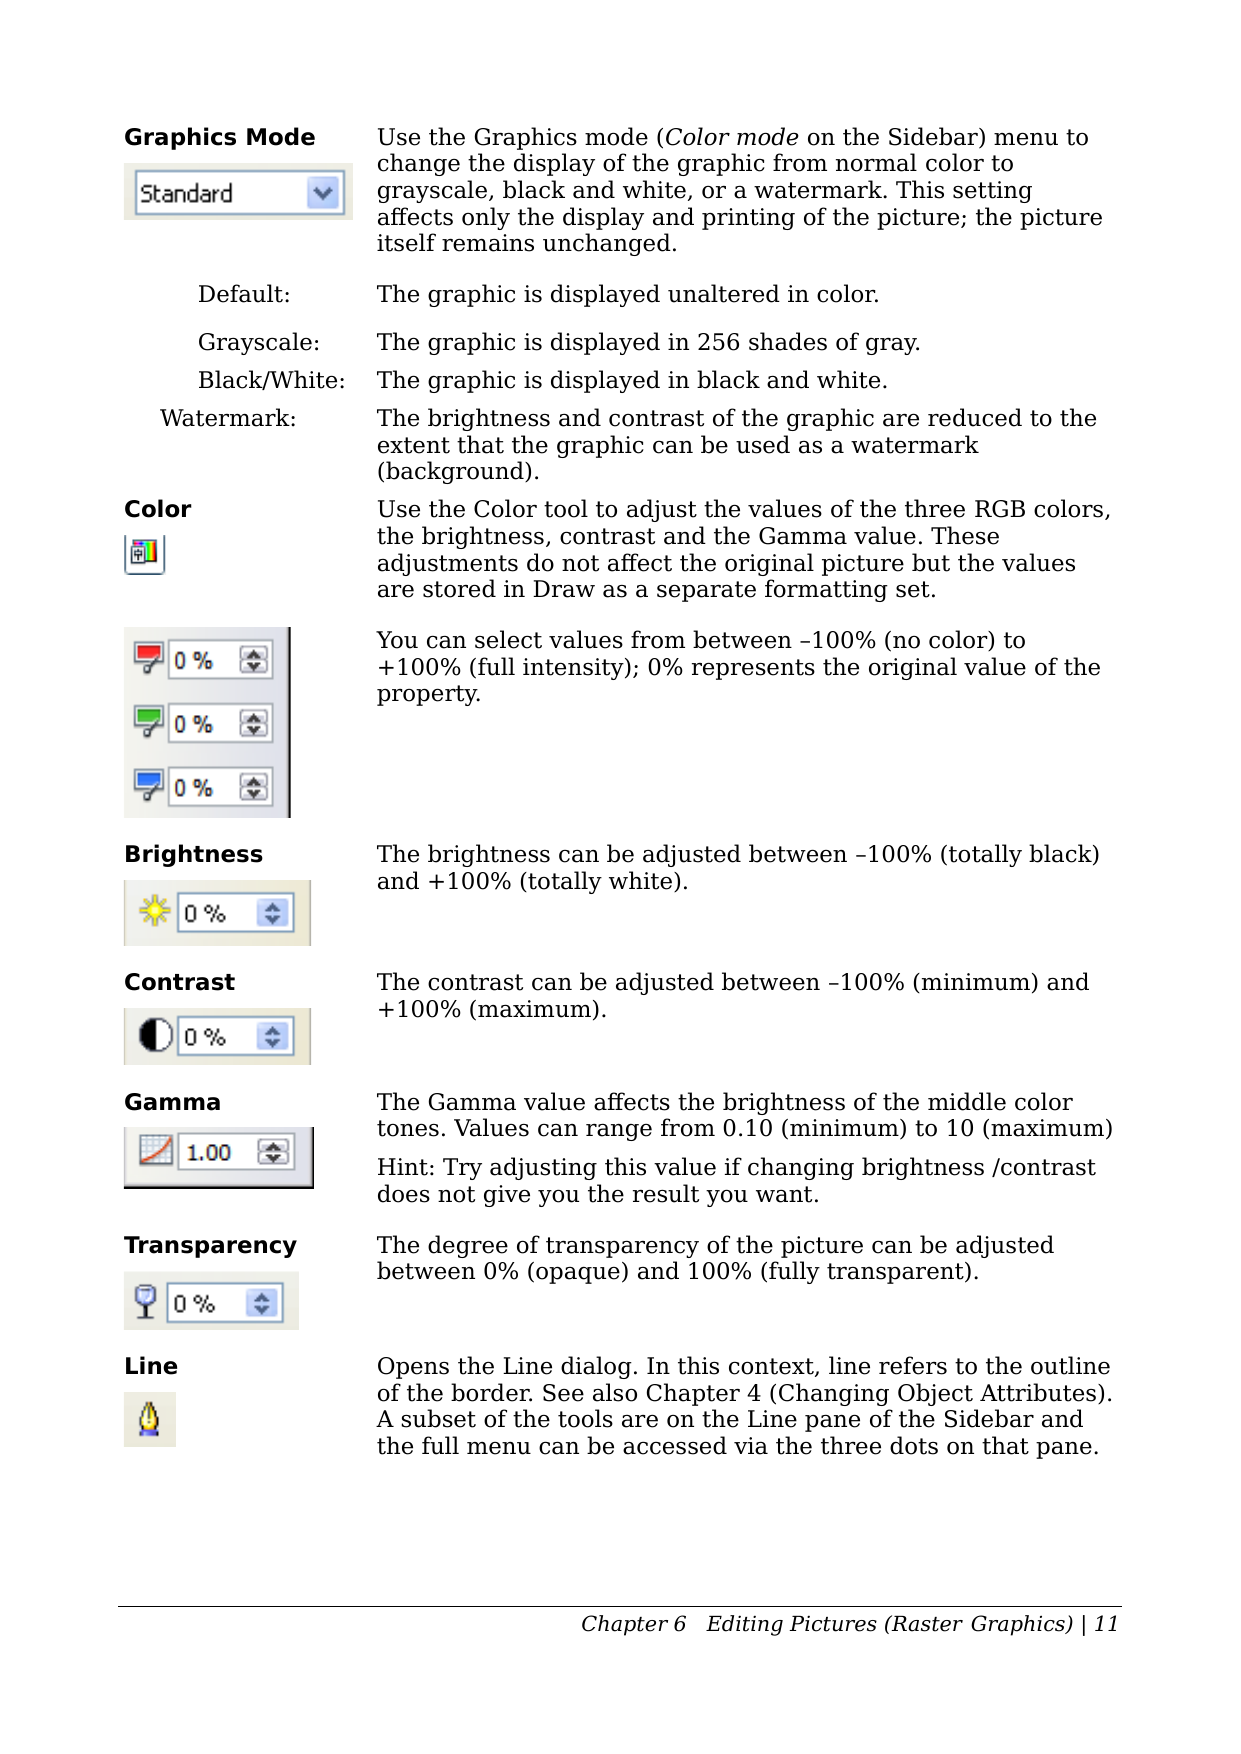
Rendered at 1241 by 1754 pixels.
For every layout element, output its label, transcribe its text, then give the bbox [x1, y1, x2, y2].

table_cell You can select values from between –100% (no color) to +100% (full intensity); 0% represents the original value of the property. [371, 621, 1122, 836]
table_cell Black/White: [118, 361, 371, 399]
table_cell The degree of transparency of the picture can be adjusted between 0% (opaque) and 100% (fully transparent). [371, 1226, 1122, 1348]
picture [123, 880, 312, 946]
table_cell Transparency [118, 1226, 371, 1348]
table_cell The brightness and contrast of the graphic are reduced to the extent that the graphic can be used as a watermark (background). [371, 399, 1122, 491]
table_cell Watermark: [118, 399, 371, 491]
table_cell Line [118, 1348, 371, 1478]
picture [123, 163, 353, 220]
table_cell The graphic is displayed unaltered in color. [371, 275, 1122, 323]
table_cell Grayscale: [118, 323, 371, 361]
table_cell Use the Graphics mode (Color mode on the Sidebar) menu to change the display of the graphic from normal color to grayscale, black and white, or a watermark. This setting affects only the display and printing of the picture; the picture itself remains unchanged. [371, 118, 1122, 275]
table_cell The graphic is displayed in black and white. [371, 361, 1122, 399]
table_cell Use the Color tool to adjust the values of the three RGB colors, the brightness, contrast and the Gamma value. These adjustments do not affect the original picture but the values are stored in Draw as a separate formatting set. [371, 491, 1122, 621]
table_cell Opens the Line dialog. In this context, line refers to the outline of the border. See also Chapter 4 (Changing Object Attributes). A subset of the tools are on the Line pane of the Sidebar and the full menu can be accessed via the three dots on that pane. [371, 1348, 1122, 1478]
picture [123, 627, 291, 818]
picture [123, 1008, 312, 1065]
table_cell Brightness [118, 836, 371, 964]
table_cell Default: [118, 275, 371, 323]
picture [123, 1127, 314, 1189]
table_cell The graphic is displayed in 256 shades of gray. [371, 323, 1122, 361]
table_cell [118, 621, 371, 836]
table_cell Gamma [118, 1083, 371, 1226]
picture [123, 535, 167, 575]
picture [123, 1392, 176, 1447]
table_cell The Gamma value affects the brightness of the middle color tones. Values can range from 0.10 (minimum) to 10 (maximum) Hint: Try adjusting this value if changing brightness /contrast does not give you the result you want. [371, 1083, 1122, 1226]
table_cell Contrast [118, 964, 371, 1083]
picture [123, 1271, 299, 1330]
table_cell The contrast can be adjusted between –100% (minimum) and +100% (maximum). [371, 964, 1122, 1083]
table_cell Color [118, 491, 371, 621]
table_cell The brightness can be adjusted between –100% (totally black) and +100% (totally white). [371, 836, 1122, 964]
table_cell Graphics Mode [118, 118, 371, 275]
